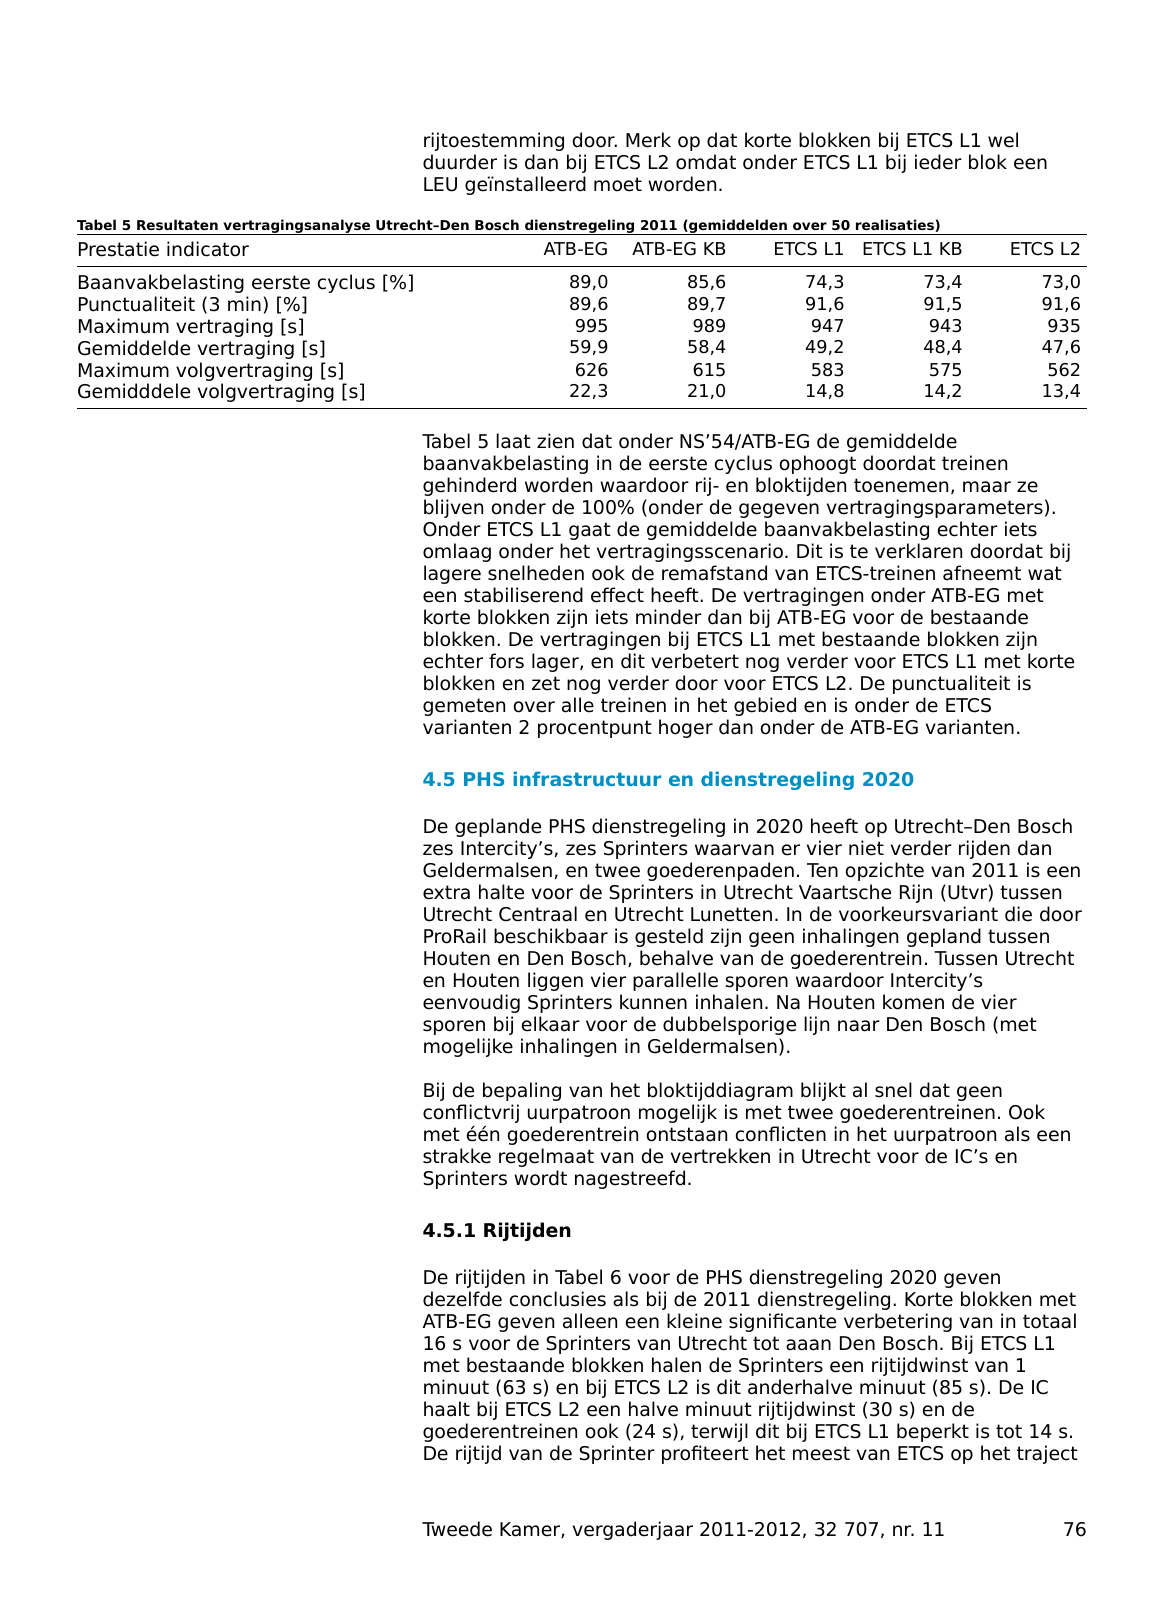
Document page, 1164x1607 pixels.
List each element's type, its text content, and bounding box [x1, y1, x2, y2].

table_cell 59,9 [496, 338, 614, 359]
table_cell Prestatie indicator [77, 235, 496, 266]
table_cell 615 [614, 360, 732, 381]
table_cell 14,2 [850, 381, 968, 408]
text De geplande PHS dienstregeling in 2020 heeft op Utrecht–Den Bosch zes Intercity’s, zes Sprinters waarvan er vier niet verder rijden dan Geldermalsen, en twee goederenpaden. Ten opzichte van 2011 is een extra halte voor de Sprinters in Utrecht Vaartsche Rijn (Utvr) tussen Utrecht Centraal en Utrecht Lunetten. In de voorkeursvariant die door ProRail beschikbaar is gesteld zijn geen inhalingen gepland tussen Houten en Den Bosch, behalve van de goederentrein. Tussen Utrecht en Houten liggen vier parallelle sporen waardoor Intercity’s eenvoudig Sprinters kunnen inhalen. Na Houten komen de vier sporen bij elkaar voor de dubbelsporige lijn naar Den Bosch (met mogelijke inhalingen in Geldermalsen). [422, 816, 1087, 1058]
table_cell 14,8 [732, 381, 850, 408]
table_cell 13,4 [969, 381, 1087, 408]
text De rijtijden in Tabel 6 voor de PHS dienstregeling 2020 geven dezelfde conclusies als bij de 2011 dienstregeling. Korte blokken met ATB-EG geven alleen een kleine significante verbetering van in totaal 16 s voor de Sprinters van Utrecht tot aaan Den Bosch. Bij ETCS L1 met bestaande blokken halen de Sprinters een rijtijdwinst van 1 minuut (63 s) en bij ETCS L2 is dit anderhalve minuut (85 s). De IC haalt bij ETCS L2 een halve minuut rijtijdwinst (30 s) en de goederentreinen ook (24 s), terwijl dit bij ETCS L1 beperkt is tot 14 s. De rijtijd van de Sprinter profiteert het meest van ETCS op het traject [422, 1267, 1087, 1465]
table_cell 935 [969, 316, 1087, 337]
text Tabel 5 laat zien dat onder NS’54/ATB-EG de gemiddelde baanvakbelasting in de eerste cyclus ophoogt doordat treinen gehinderd worden waardoor rij- en bloktijden toenemen, maar ze blijven onder de 100% (onder de gegeven vertragingsparameters). Onder ETCS L1 gaat de gemiddelde baanvakbelasting echter iets omlaag onder het vertragingsscenario. Dit is te verklaren doordat bij lagere snelheden ook de remafstand van ETCS-treinen afneemt wat een stabiliserend effect heeft. De vertragingen onder ATB-EG met korte blokken zijn iets minder dan bij ATB-EG voor de bestaande blokken. De vertragingen bij ETCS L1 met bestaande blokken zijn echter fors lager, en dit verbetert nog verder voor ETCS L1 met korte blokken en zet nog verder door voor ETCS L2. De punctualiteit is gemeten over alle treinen in het gebied en is onder de ETCS varianten 2 procentpunt hoger dan onder de ATB-EG varianten. [422, 431, 1087, 739]
table_cell 73,0 [969, 267, 1087, 293]
table_cell 47,6 [969, 338, 1087, 359]
table_header Tabel 5 Resultaten vertragingsanalyse Utrecht–Den Bosch dienstregeling 2011 (gemiddelden over 50 realisaties) [77, 218, 1087, 233]
table_cell 22,3 [496, 381, 614, 408]
table_cell 74,3 [732, 267, 850, 293]
table_cell ETCS L1 KB [850, 235, 968, 266]
table_cell ETCS L1 [732, 235, 850, 266]
table_cell 947 [732, 316, 850, 337]
table_cell Gemidddele volgvertraging [s] [77, 381, 496, 408]
table_cell 91,5 [850, 294, 968, 316]
table_cell 943 [850, 316, 968, 337]
table_cell 562 [969, 360, 1087, 381]
table_cell Punctualiteit (3 min) [%] [77, 294, 496, 316]
table_cell 85,6 [614, 267, 732, 293]
table_cell 58,4 [614, 338, 732, 359]
subtitle 4.5 PHS infrastructuur en dienstregeling 2020 [422, 769, 1087, 791]
table_cell 48,4 [850, 338, 968, 359]
table_cell 575 [850, 360, 968, 381]
table_cell 21,0 [614, 381, 732, 408]
table_cell 989 [614, 316, 732, 337]
table_cell Maximum vertraging [s] [77, 316, 496, 337]
table_cell ATB-EG KB [614, 235, 732, 266]
table_cell 91,6 [732, 294, 850, 316]
table_cell ETCS L2 [969, 235, 1087, 266]
table_cell 89,0 [496, 267, 614, 293]
table_cell 995 [496, 316, 614, 337]
table_cell 626 [496, 360, 614, 381]
table_cell Gemiddelde vertraging [s] [77, 338, 496, 359]
table_cell 89,6 [496, 294, 614, 316]
text Bij de bepaling van het bloktijddiagram blijkt al snel dat geen conflictvrij uurpatroon mogelijk is met twee goederentreinen. Ook met één goederentrein ontstaan conflicten in het uurpatroon als een strakke regelmaat van de vertrekken in Utrecht voor de IC’s en Sprinters wordt nagestreefd. [422, 1080, 1087, 1190]
table_cell 583 [732, 360, 850, 381]
subtitle 4.5.1 Rijtijden [422, 1220, 1087, 1242]
table_cell Baanvakbelasting eerste cyclus [%] [77, 267, 496, 293]
table_cell 91,6 [969, 294, 1087, 316]
table_cell 89,7 [614, 294, 732, 316]
text rijtoestemming door. Merk op dat korte blokken bij ETCS L1 wel duurder is dan bij ETCS L2 omdat onder ETCS L1 bij ieder blok een LEU geïnstalleerd moet worden. [422, 130, 1087, 196]
table_cell 73,4 [850, 267, 968, 293]
table_cell 49,2 [732, 338, 850, 359]
table_cell Maximum volgvertraging [s] [77, 360, 496, 381]
table_cell ATB-EG [496, 235, 614, 266]
